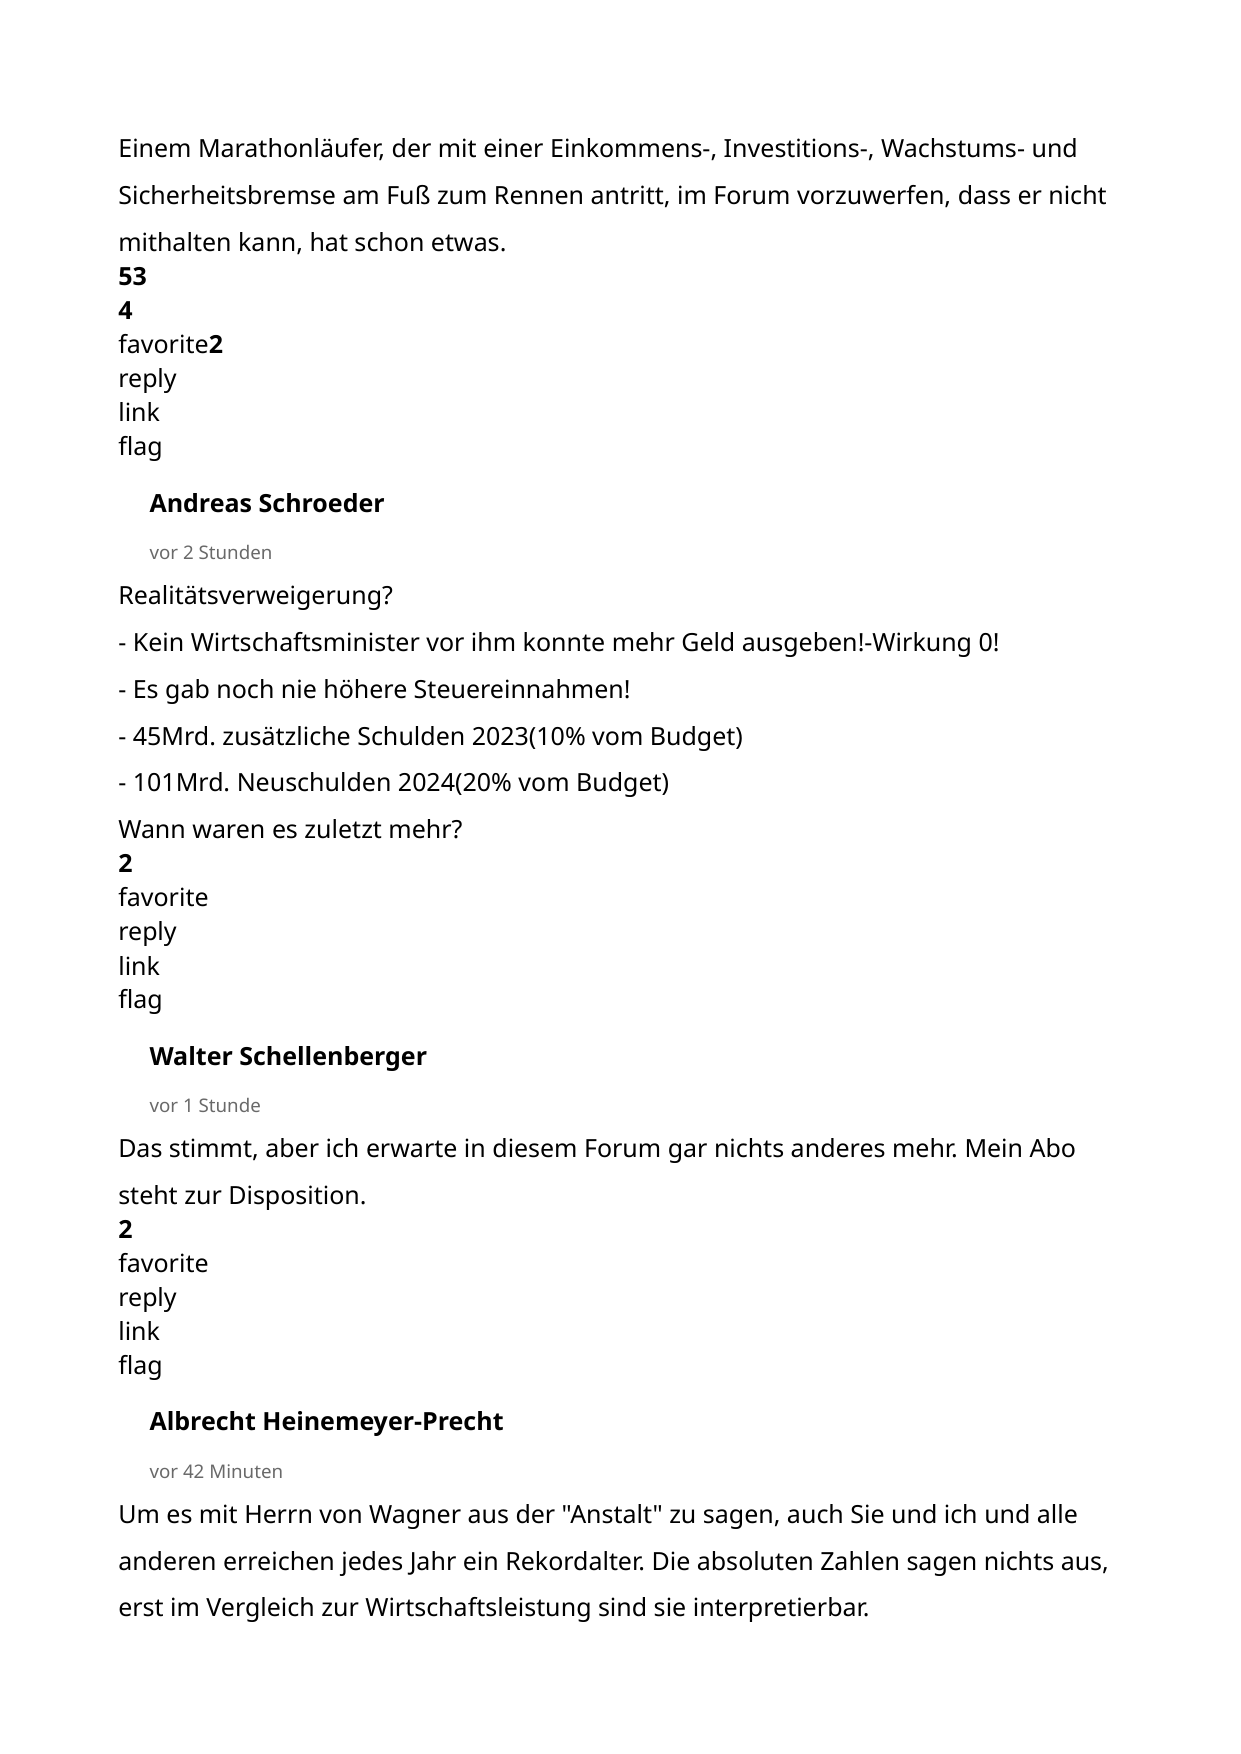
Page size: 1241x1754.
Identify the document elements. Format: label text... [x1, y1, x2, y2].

text vor 2 Stunden [149, 535, 1122, 565]
text link [118, 1314, 1122, 1348]
text favorite [118, 1246, 1122, 1280]
text flag [118, 982, 1122, 1016]
text link [118, 395, 1122, 429]
text link [118, 948, 1122, 982]
text Albrecht Heinemeyer-Precht [149, 1397, 1114, 1438]
text 4 [118, 293, 1122, 327]
text Um es mit Herrn von Wagner aus der "Anstalt" zu sagen, auch Sie und ich und alle anderen erreichen jedes Jahr ein Rekordalter. Die absoluten Zahlen sagen nichts aus, erst im Vergleich zur Wirtschaftsleistung sind sie interpretierbar. [118, 1483, 1122, 1624]
text 53 [118, 259, 1122, 293]
text reply [118, 1280, 1122, 1314]
text favorite2 [118, 327, 1122, 361]
text favorite [118, 880, 1122, 914]
text 2 [118, 846, 1122, 880]
text Das stimmt, aber ich erwarte in diesem Forum gar nichts anderes mehr. Mein Abo steht zur Disposition. [118, 1118, 1122, 1212]
text 2 [118, 1212, 1122, 1246]
text vor 42 Minuten [149, 1454, 1122, 1483]
text Realitätsverweigerung? - Kein Wirtschaftsminister vor ihm konnte mehr Geld ausgeben!-Wirkung 0! - Es gab noch nie höhere Steuereinnahmen! - 45Mrd. zusätzliche Schulden 2023(10% vom Budget) - 101Mrd. Neuschulden 2024(20% vom Budget) Wann waren es zuletzt mehr? [118, 565, 1122, 846]
text Einem Marathonläufer, der mit einer Einkommens-, Investitions-, Wachstums- und Sicherheitsbremse am Fuß zum Rennen antritt, im Forum vorzuwerfen, dass er nicht mithalten kann, hat schon etwas. [118, 118, 1122, 259]
text Andreas Schroeder [149, 479, 1114, 519]
text Walter Schellenberger [149, 1032, 1114, 1072]
text vor 1 Stunde [149, 1088, 1122, 1118]
text flag [118, 429, 1122, 463]
text reply [118, 914, 1122, 948]
text reply [118, 361, 1122, 395]
text flag [118, 1348, 1122, 1382]
